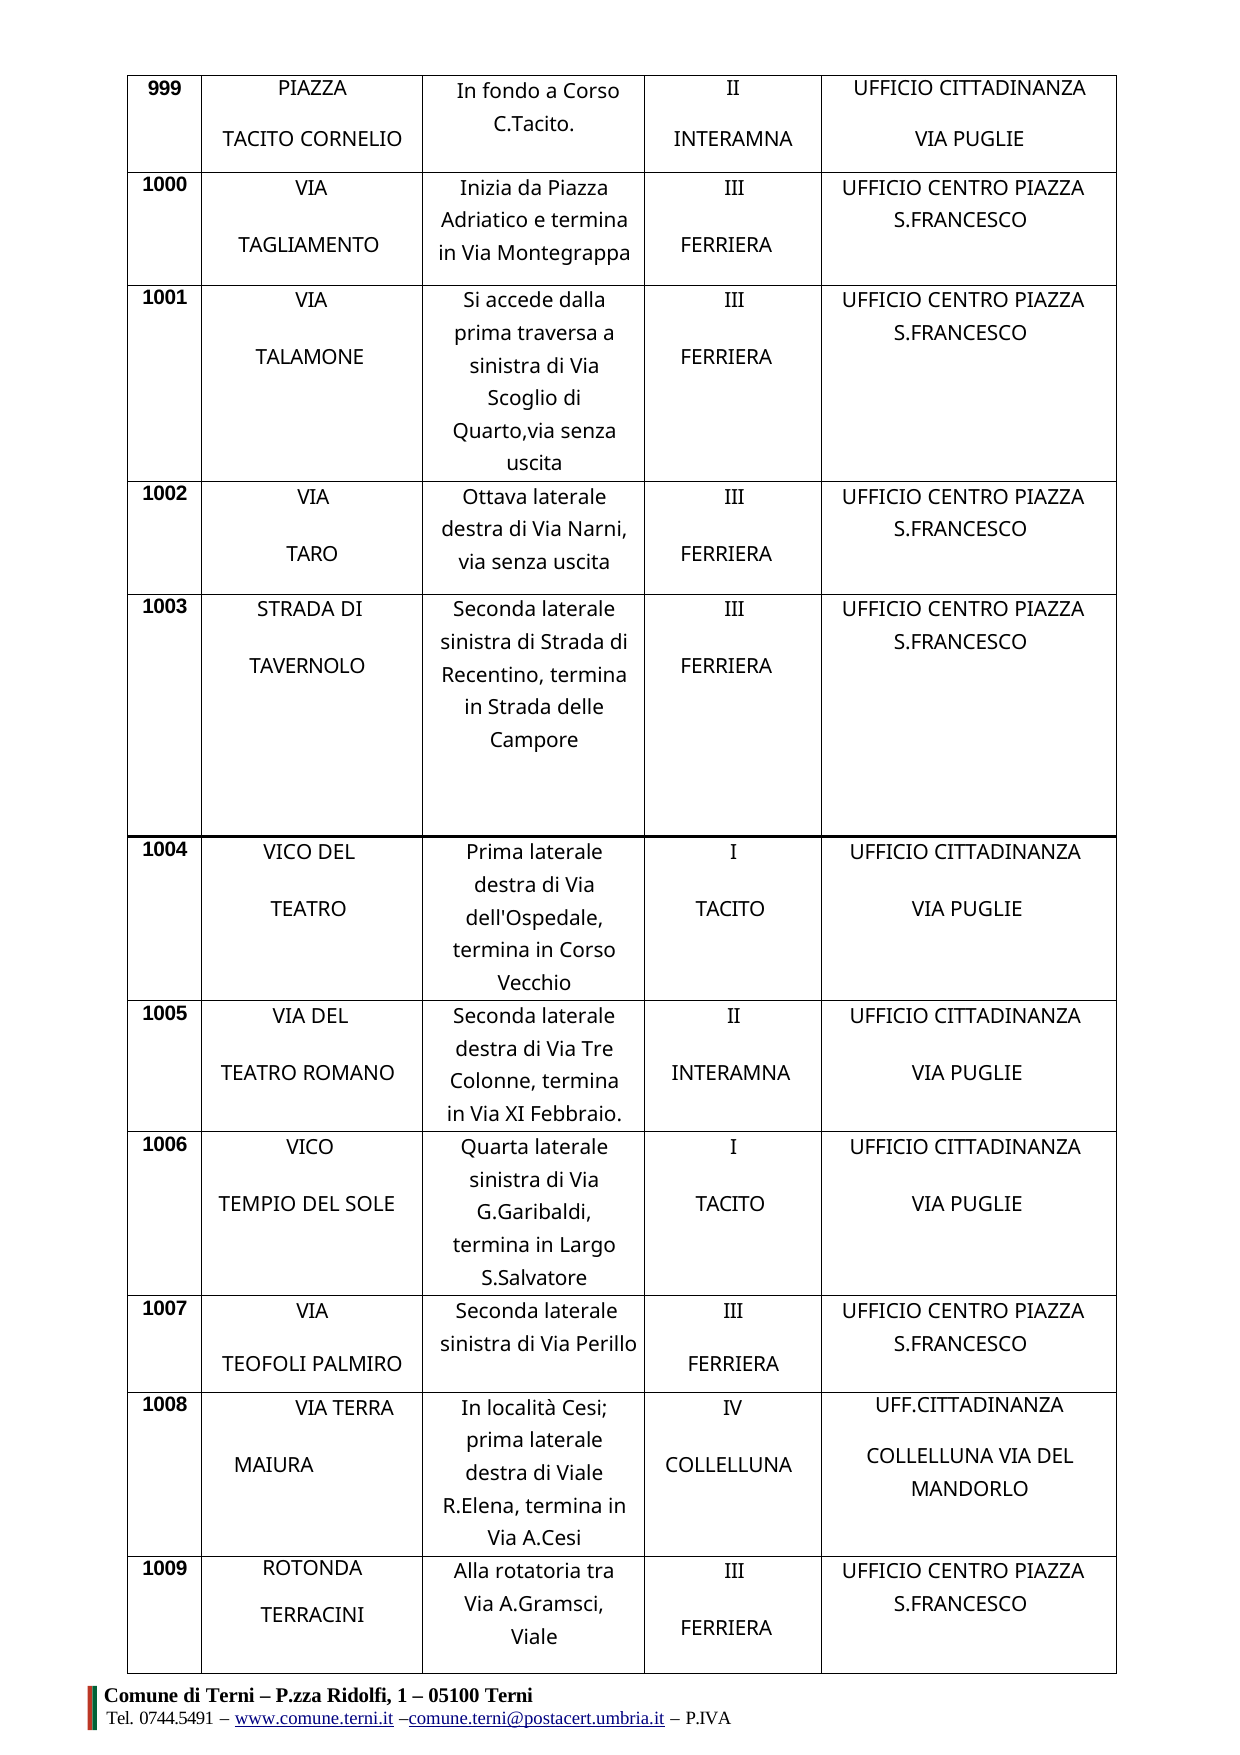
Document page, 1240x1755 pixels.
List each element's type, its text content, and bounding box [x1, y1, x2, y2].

table_header Prima laterale destra di Via dell'Ospedale, termina in Corso Vecchio [423, 838, 644, 1000]
table_cell Alla rotatoria tra Via A.Gramsci, Viale [423, 1557, 644, 1673]
table_cell UFFICIO CENTRO PIAZZA S.FRANCESCO [822, 482, 1116, 593]
table_cell UFFICIO CENTRO PIAZZA S.FRANCESCO [822, 1296, 1116, 1392]
table_cell ROTONDA TERRACINI [202, 1557, 422, 1673]
table_cell VIA TALAMONE [202, 286, 422, 481]
table_cell UFFICIO CITTADINANZA VIA PUGLIE [822, 76, 1116, 172]
table_header I TACITO [645, 838, 821, 1000]
table_cell II INTERAMNA [645, 1001, 821, 1131]
table_cell Seconda laterale sinistra di Via Perillo [423, 1296, 644, 1392]
table_cell IV COLLELLUNA [645, 1393, 821, 1556]
table_cell VIA TARO [202, 482, 422, 593]
table_cell Si accede dalla prima traversa a sinistra di Via Scoglio di Quarto,via senza uscita [423, 286, 644, 481]
table_header UFFICIO CITTADINANZA VIA PUGLIE [822, 838, 1116, 1000]
table_header VICO DEL TEATRO [202, 838, 422, 1000]
table_cell UFFICIO CENTRO PIAZZA S.FRANCESCO [822, 1557, 1116, 1673]
table_cell UFFICIO CENTRO PIAZZA S.FRANCESCO [822, 595, 1116, 835]
table_cell 1001 [128, 286, 201, 481]
table_cell VIA DEL TEATRO ROMANO [202, 1001, 422, 1131]
table_cell UFFICIO CENTRO PIAZZA S.FRANCESCO [822, 286, 1116, 481]
table_cell 1008 [128, 1393, 201, 1556]
table_cell III FERRIERA [645, 173, 821, 284]
table_cell 999 [128, 76, 201, 172]
table_cell Seconda laterale destra di Via Tre Colonne, termina in Via XI Febbraio. [423, 1001, 644, 1131]
table_cell 1005 [128, 1001, 201, 1131]
table_cell III FERRIERA [645, 1557, 821, 1673]
table_cell Quarta laterale sinistra di Via G.Garibaldi, termina in Largo S.Salvatore [423, 1132, 644, 1295]
table_cell 1002 [128, 482, 201, 593]
table_cell VICO TEMPIO DEL SOLE [202, 1132, 422, 1295]
table_cell Ottava laterale destra di Via Narni, via senza uscita [423, 482, 644, 593]
table_cell VIA TEOFOLI PALMIRO [202, 1296, 422, 1392]
table_cell III FERRIERA [645, 595, 821, 835]
table_cell III FERRIERA [645, 286, 821, 481]
table_cell 1003 [128, 595, 201, 835]
table_cell Inizia da Piazza Adriatico e termina in Via Montegrappa [423, 173, 644, 284]
table_cell II INTERAMNA [645, 76, 821, 172]
table_cell Seconda laterale sinistra di Strada di Recentino, termina in Strada delle Campore [423, 595, 644, 835]
table_cell 1006 [128, 1132, 201, 1295]
table_cell III FERRIERA [645, 1296, 821, 1392]
table_cell UFF.CITTADINANZA COLLELLUNA VIA DEL MANDORLO [822, 1393, 1116, 1556]
table_header 1004 [128, 838, 201, 1000]
table_cell I TACITO [645, 1132, 821, 1295]
table_cell VIA TERRA MAIURA [202, 1393, 422, 1556]
table_cell VIA TAGLIAMENTO [202, 173, 422, 284]
table_cell STRADA DI TAVERNOLO [202, 595, 422, 835]
table_cell 1007 [128, 1296, 201, 1392]
table_cell PIAZZA TACITO CORNELIO [202, 76, 422, 172]
table_cell UFFICIO CENTRO PIAZZA S.FRANCESCO [822, 173, 1116, 284]
table_cell UFFICIO CITTADINANZA VIA PUGLIE [822, 1132, 1116, 1295]
table_cell 1009 [128, 1557, 201, 1673]
table_cell 1000 [128, 173, 201, 284]
table_cell In località Cesi; prima laterale destra di Viale R.Elena, termina in Via A.Cesi [423, 1393, 644, 1556]
table_cell In fondo a Corso C.Tacito. [423, 76, 644, 172]
table_cell III FERRIERA [645, 482, 821, 593]
table_cell UFFICIO CITTADINANZA VIA PUGLIE [822, 1001, 1116, 1131]
